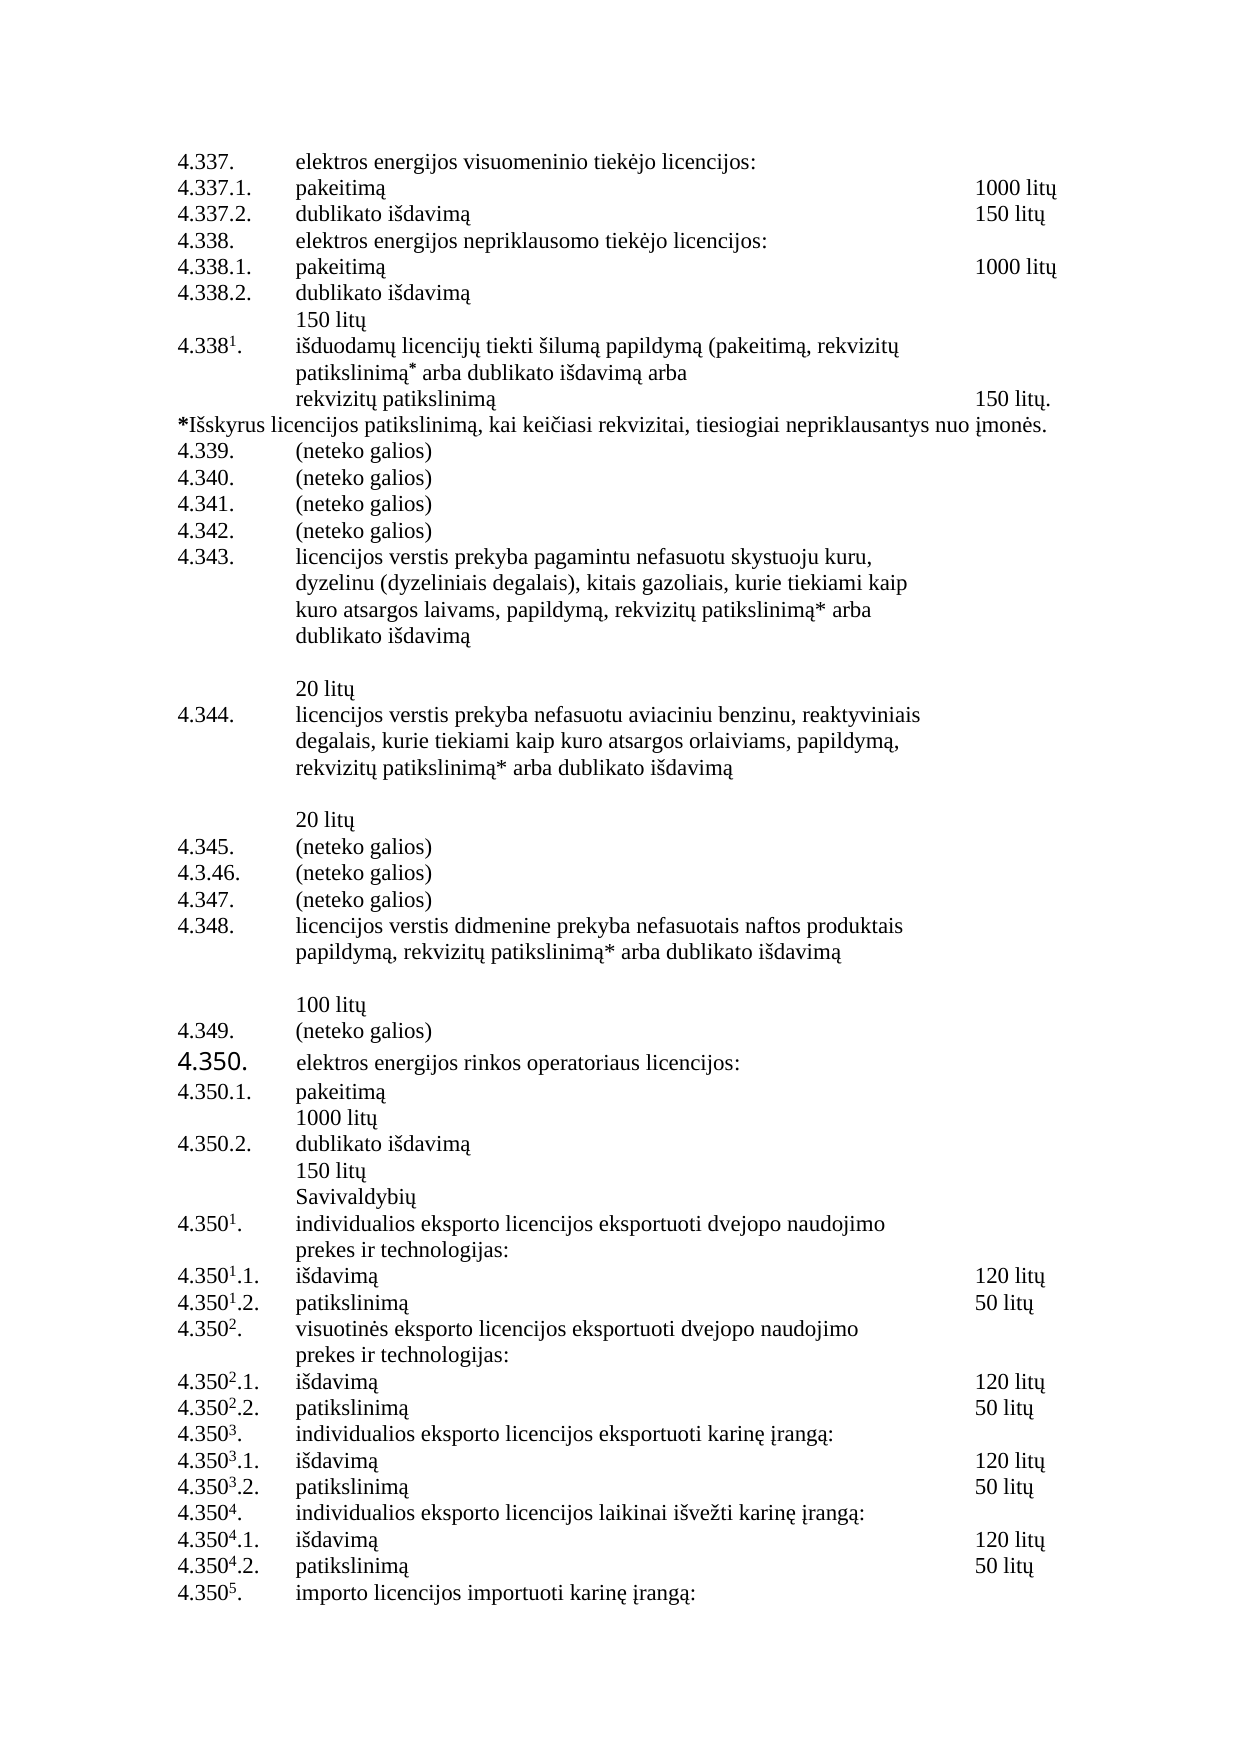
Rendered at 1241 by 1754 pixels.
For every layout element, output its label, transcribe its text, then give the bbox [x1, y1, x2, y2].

text 4.3503.1. išdavimą 120 litų [177, 1447, 1122, 1473]
text prekes ir technologijas: [177, 1236, 1122, 1262]
text 4.3.46. (neteko galios) [177, 859, 945, 886]
text 4.3502.1. išdavimą 120 litų [177, 1368, 1122, 1394]
text 4.338. elektros energijos nepriklausomo tiekėjo licencijos: [177, 227, 1122, 253]
text patikslinimą* arba dublikato išdavimą arba [177, 358, 1107, 385]
text prekes ir technologijas: [177, 1341, 1122, 1368]
text 4.3501. individualios eksporto licencijos eksportuoti dvejopo naudojimo [177, 1209, 1122, 1236]
text 4.337. elektros energijos visuomeninio tiekėjo licencijos: [177, 148, 1122, 174]
text 4.345. (neteko galios) [177, 833, 945, 859]
text 4.343. licencijos verstis prekyba pagamintu nefasuotu skystuoju kuru, dyzelinu (dyzeliniais degalais), kitais gazoliais, kurie tiekiami kaip kuro atsargos laivams, papildymą, rekvizitų patikslinimą* arba dublikato išdavimą 20 litų [177, 543, 945, 701]
text 4.339. (neteko galios) [177, 438, 945, 464]
text *Išskyrus licencijos patikslinimą, kai keičiasi rekvizitai, tiesiogiai nepriklausantys nuo įmonės. [177, 411, 1107, 438]
text 4.3381. išduodamų licencijų tiekti šilumą papildymą (pakeitimą, rekvizitų [177, 332, 1107, 358]
text 4.347. (neteko galios) [177, 886, 945, 912]
list elektros energijos rinkos operatoriaus licencijos: [177, 1044, 945, 1078]
text 4.340. (neteko galios) [177, 464, 945, 490]
text 4.3504. individualios eksporto licencijos laikinai išvežti karinę įrangą: [177, 1499, 1122, 1526]
text 4.337.1. pakeitimą 1000 litų [177, 174, 1122, 200]
text 4.3504.1. išdavimą 120 litų [177, 1526, 1122, 1552]
text 4.350.1. pakeitimą 1000 litų [177, 1078, 945, 1131]
text rekvizitų patikslinimą 150 litų. [177, 385, 1107, 411]
text 4.342. (neteko galios) [177, 517, 945, 543]
text 4.337.2. dublikato išdavimą 150 litų [177, 200, 1122, 227]
text 4.3504.2. patikslinimą 50 litų [177, 1552, 1122, 1578]
text 4.3502. visuotinės eksporto licencijos eksportuoti dvejopo naudojimo [177, 1315, 1122, 1341]
text Savivaldybių [177, 1183, 945, 1209]
text 4.338.2. dublikato išdavimą 150 litų [177, 279, 945, 332]
text 4.3503. individualios eksporto licencijos eksportuoti karinę įrangą: [177, 1420, 1122, 1447]
text 4.344. licencijos verstis prekyba nefasuotu aviaciniu benzinu, reaktyviniais degalais, kurie tiekiami kaip kuro atsargos orlaiviams, papildymą, rekvizitų patikslinimą* arba dublikato išdavimą 20 litų [177, 701, 945, 833]
text 4.350.2. dublikato išdavimą 150 litų [177, 1131, 945, 1183]
text 4.3502.2. patikslinimą 50 litų [177, 1394, 1122, 1420]
text 4.341. (neteko galios) [177, 490, 945, 517]
text 4.338.1. pakeitimą 1000 litų [177, 253, 1122, 279]
text 4.3505. importo licencijos importuoti karinę įrangą: [177, 1578, 1122, 1605]
text 4.3501.1. išdavimą 120 litų [177, 1262, 1122, 1289]
text 4.349. (neteko galios) [177, 1017, 945, 1044]
text 4.3503.2. patikslinimą 50 litų [177, 1473, 1122, 1499]
text 4.3501.2. patikslinimą 50 litų [177, 1289, 1122, 1315]
text 4.348. licencijos verstis didmenine prekyba nefasuotais naftos produktais papildymą, rekvizitų patikslinimą* arba dublikato išdavimą 100 litų [177, 912, 945, 1017]
